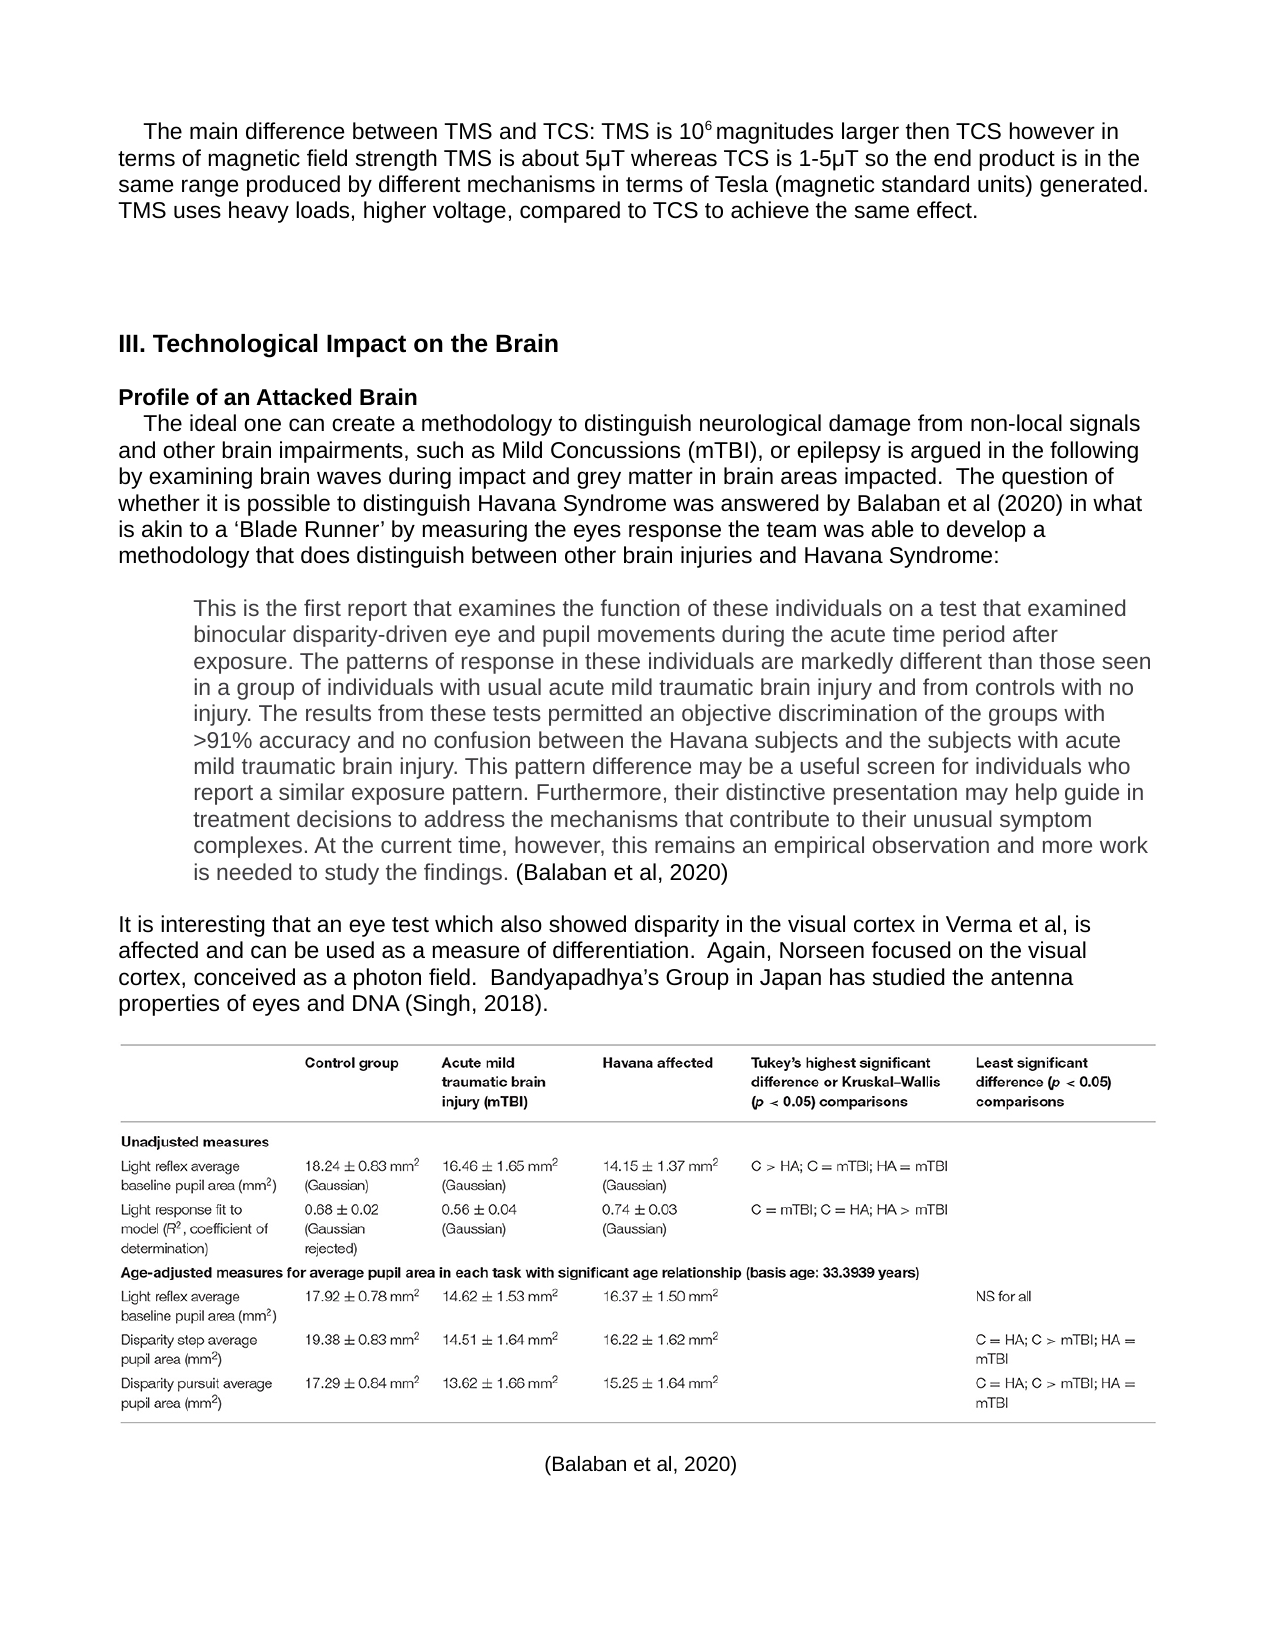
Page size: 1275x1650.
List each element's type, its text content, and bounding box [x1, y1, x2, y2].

text It is interesting that an eye test which also showed disparity in the visual cortex in Verma et al, is affected and can be used as a measure of differentiation. Again, Norseen focused on the visual cortex, conceived as a photon field. Bandyapadhya’s Group in Japan has studied the antenna properties of eyes and DNA (Singh, 2018). [118, 911, 1157, 1017]
text The ideal one can create a methodology to distinguish neurological damage from non-local signals and other brain impairments, such as Mild Concussions (mTBI), or epilepsy is argued in the following by examining brain waves during impact and grey matter in brain areas impacted. The question of whether it is possible to distinguish Havana Syndrome was answered by Balaban et al (2020) in what is akin to a ‘Blade Runner’ by measuring the eyes response the team was able to develop a methodology that does distinguish between other brain injuries and Havana Syndrome: [118, 410, 1157, 568]
text The main difference between TMS and TCS: TMS is 106 magnitudes larger then TCS however in terms of magnetic field strength TMS is about 5μT whereas TCS is 1-5μT so the end product is in the same range produced by different mechanisms in terms of Tesla (magnetic standard units) generated. TMS uses heavy loads, higher voltage, compared to TCS to achieve the same effect. [118, 118, 1157, 223]
text This is the first report that examines the function of these individuals on a test that examined binocular disparity-driven eye and pupil movements during the acute time period after exposure. The patterns of response in these individuals are markedly different than those seen in a group of individuals with usual acute mild traumatic brain injury and from controls with no injury. The results from these tests permitted an objective discrimination of the groups with >91% accuracy and no confusion between the Havana subjects and the subjects with acute mild traumatic brain injury. This pattern difference may be a useful screen for individuals who report a similar exposure pattern. Furthermore, their distinctive presentation may help guide in treatment decisions to address the mechanisms that contribute to their unusual symptom complexes. At the current time, however, this remains an empirical observation and more work is needed to study the findings. (Balaban et al, 2020) [193, 595, 1157, 885]
text III. Technological Impact on the Brain [118, 329, 1157, 358]
picture [118, 1042, 1157, 1424]
text Profile of an Attacked Brain [118, 384, 1157, 410]
text (Balaban et al, 2020) [118, 1450, 1157, 1476]
